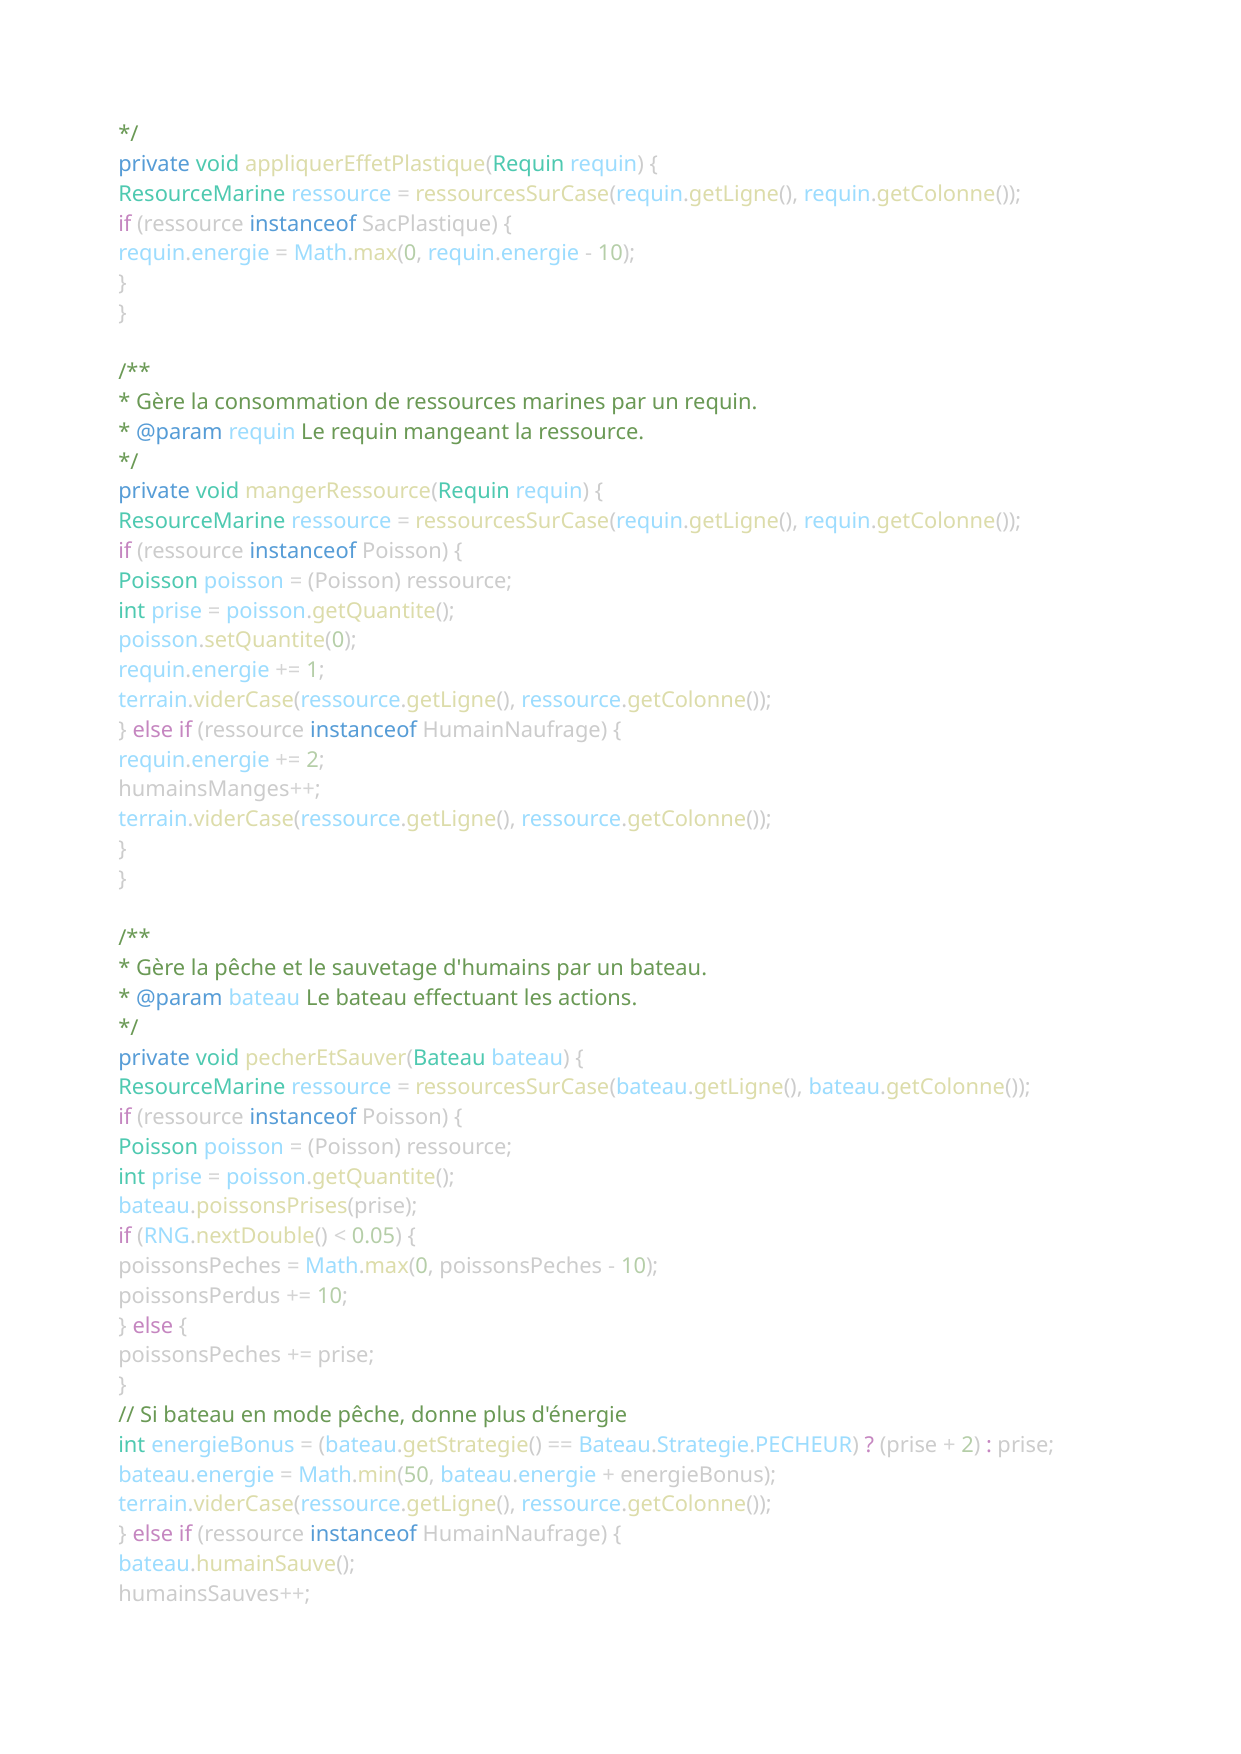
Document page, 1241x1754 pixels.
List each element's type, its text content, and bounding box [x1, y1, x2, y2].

text * Gère la consommation de ressources marines par un requin. [118, 386, 1122, 416]
text terrain.viderCase(ressource.getLigne(), ressource.getColonne()); [118, 803, 1122, 833]
text * Gère la pêche et le sauvetage d'humains par un bateau. [118, 952, 1122, 982]
text humainsSauves++; [118, 1578, 1122, 1607]
text if (ressource instanceof Poisson) { [118, 1101, 1122, 1131]
text bateau.poissonsPrises(prise); [118, 1190, 1122, 1220]
text } [118, 863, 1122, 893]
text requin.energie += 2; [118, 744, 1122, 773]
text private void pecherEtSauver(Bateau bateau) { [118, 1041, 1122, 1071]
text } [118, 267, 1122, 297]
text Poisson poisson = (Poisson) ressource; [118, 1131, 1122, 1161]
text if (RNG.nextDouble() < 0.05) { [118, 1220, 1122, 1250]
text // Si bateau en mode pêche, donne plus d'énergie [118, 1399, 1122, 1429]
text } [118, 1369, 1122, 1399]
text poisson.setQuantite(0); [118, 624, 1122, 654]
text int prise = poisson.getQuantite(); [118, 1161, 1122, 1190]
text Poisson poisson = (Poisson) ressource; [118, 565, 1122, 595]
text int prise = poisson.getQuantite(); [118, 595, 1122, 624]
text } else if (ressource instanceof HumainNaufrage) { [118, 714, 1122, 744]
text if (ressource instanceof SacPlastique) { [118, 207, 1122, 237]
text ResourceMarine ressource = ressourcesSurCase(bateau.getLigne(), bateau.getColonne()); [118, 1071, 1122, 1101]
text poissonsPeches = Math.max(0, poissonsPeches - 10); [118, 1250, 1122, 1280]
text } [118, 833, 1122, 863]
text poissonsPeches += prise; [118, 1339, 1122, 1369]
text int energieBonus = (bateau.getStrategie() == Bateau.Strategie.PECHEUR) ? (prise + 2) : prise; [118, 1429, 1122, 1458]
text humainsManges++; [118, 773, 1122, 803]
text if (ressource instanceof Poisson) { [118, 535, 1122, 565]
text * @param bateau Le bateau effectuant les actions. [118, 982, 1122, 1012]
text ResourceMarine ressource = ressourcesSurCase(requin.getLigne(), requin.getColonne()); [118, 505, 1122, 535]
text bateau.humainSauve(); [118, 1548, 1122, 1578]
text bateau.energie = Math.min(50, bateau.energie + energieBonus); [118, 1458, 1122, 1488]
text poissonsPerdus += 10; [118, 1280, 1122, 1309]
text /** [118, 922, 1122, 952]
text terrain.viderCase(ressource.getLigne(), ressource.getColonne()); [118, 684, 1122, 714]
text * @param requin Le requin mangeant la ressource. [118, 416, 1122, 446]
text } else { [118, 1309, 1122, 1339]
text */ [118, 1012, 1122, 1041]
text /** [118, 356, 1122, 386]
text ResourceMarine ressource = ressourcesSurCase(requin.getLigne(), requin.getColonne()); [118, 178, 1122, 207]
text } [118, 297, 1122, 327]
text private void mangerRessource(Requin requin) { [118, 476, 1122, 505]
text */ [118, 446, 1122, 476]
text requin.energie = Math.max(0, requin.energie - 10); [118, 237, 1122, 267]
text requin.energie += 1; [118, 654, 1122, 684]
text terrain.viderCase(ressource.getLigne(), ressource.getColonne()); [118, 1488, 1122, 1518]
text private void appliquerEffetPlastique(Requin requin) { [118, 148, 1122, 178]
text */ [118, 118, 1122, 148]
text } else if (ressource instanceof HumainNaufrage) { [118, 1518, 1122, 1548]
